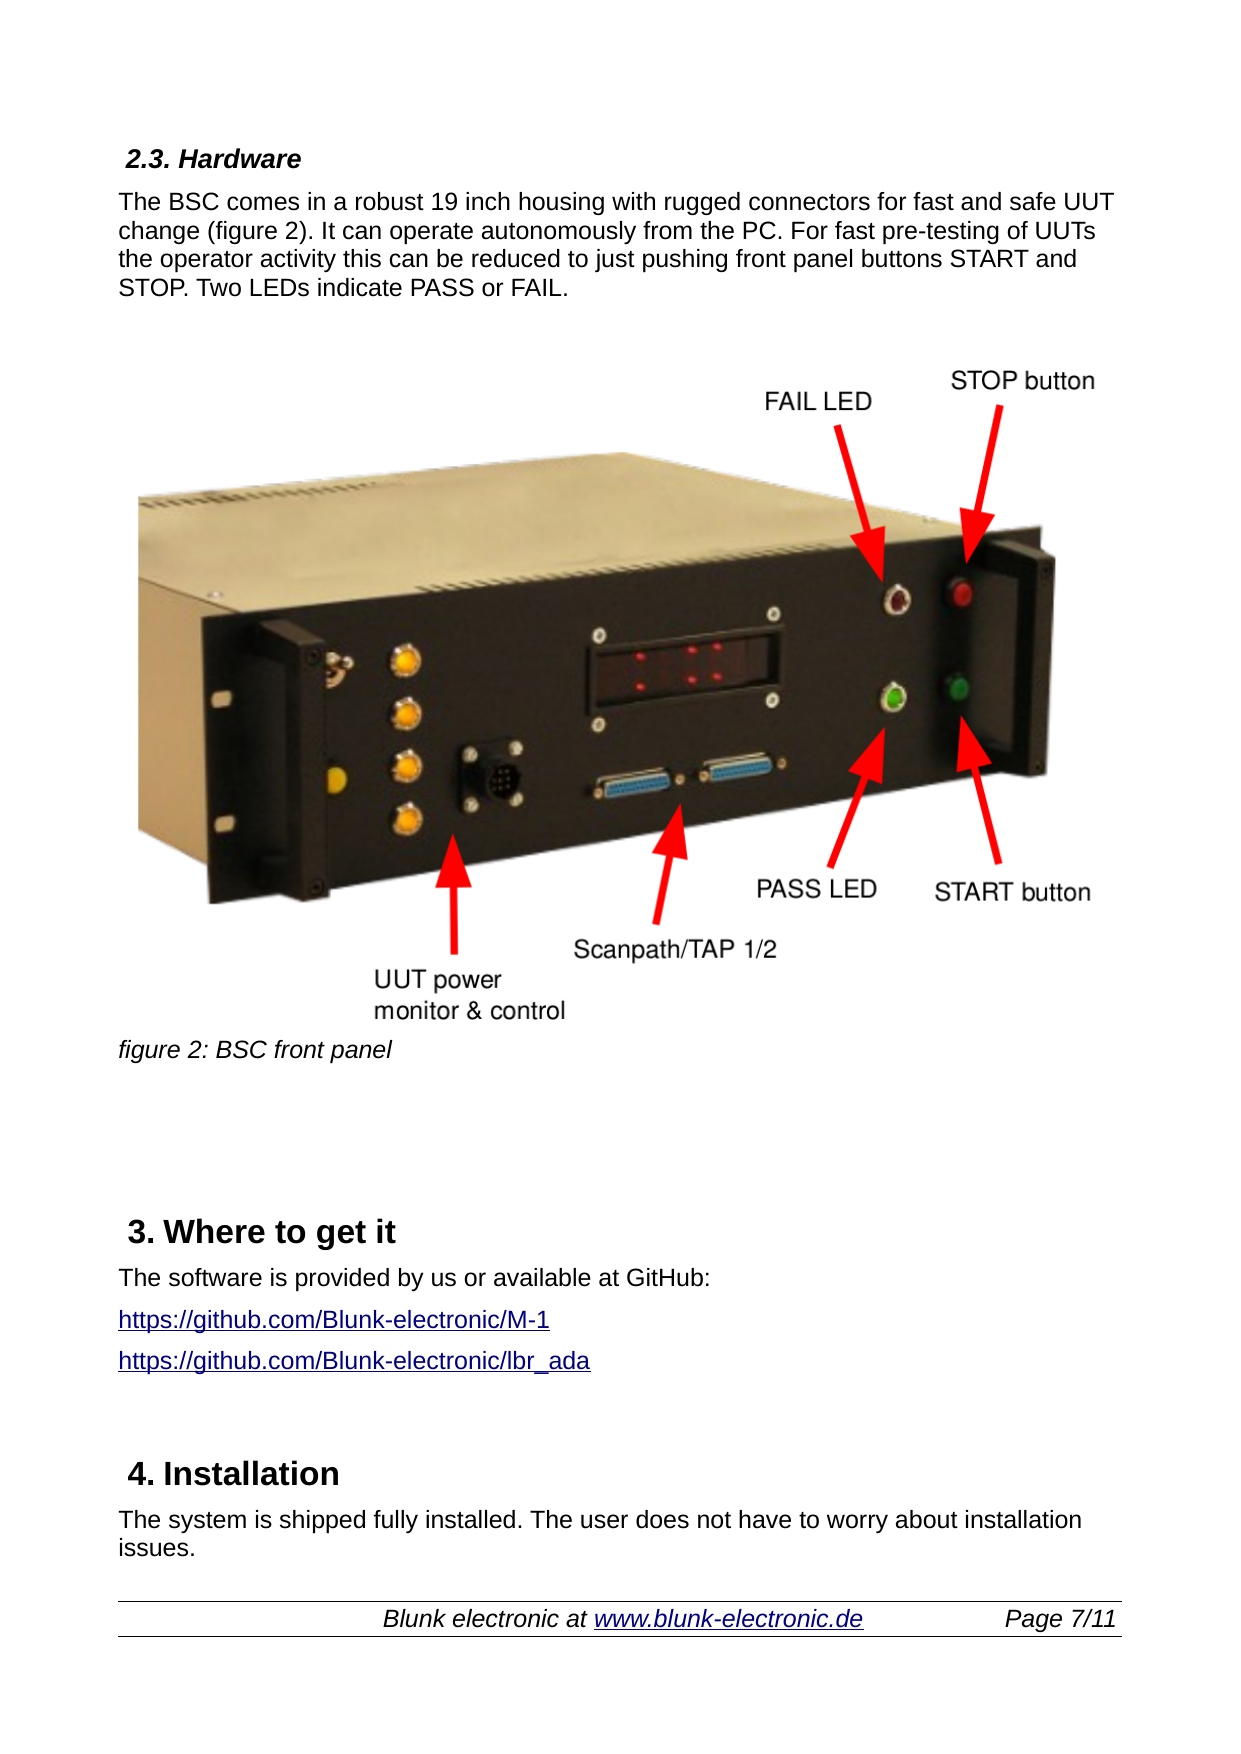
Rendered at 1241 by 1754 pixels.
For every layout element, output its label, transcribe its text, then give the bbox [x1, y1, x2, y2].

text https://github.com/Blunk-electronic/M-1 [118, 1305, 1122, 1333]
subtitle Installation [118, 1453, 1122, 1492]
subtitle Where to get it [118, 1212, 1122, 1251]
text The system is shipped fully installed. The user does not have to worry about installation issues. [118, 1504, 1122, 1562]
text figure 2: BSC front panel [118, 1035, 1122, 1063]
subtitle Hardware [118, 143, 1122, 174]
picture [118, 368, 1123, 1035]
text The BSC comes in a robust 19 inch housing with rugged connectors for fast and safe UUT change (figure 2). It can operate autonomously from the PC. For fast pre-testing of UUTs the operator activity this can be reduced to just pushing front panel buttons START and STOP. Two LEDs indicate PASS or FAIL. [118, 187, 1122, 302]
text https://github.com/Blunk-electronic/lbr_ada [118, 1346, 1122, 1375]
text The software is provided by us or available at GitHub: [118, 1263, 1122, 1292]
